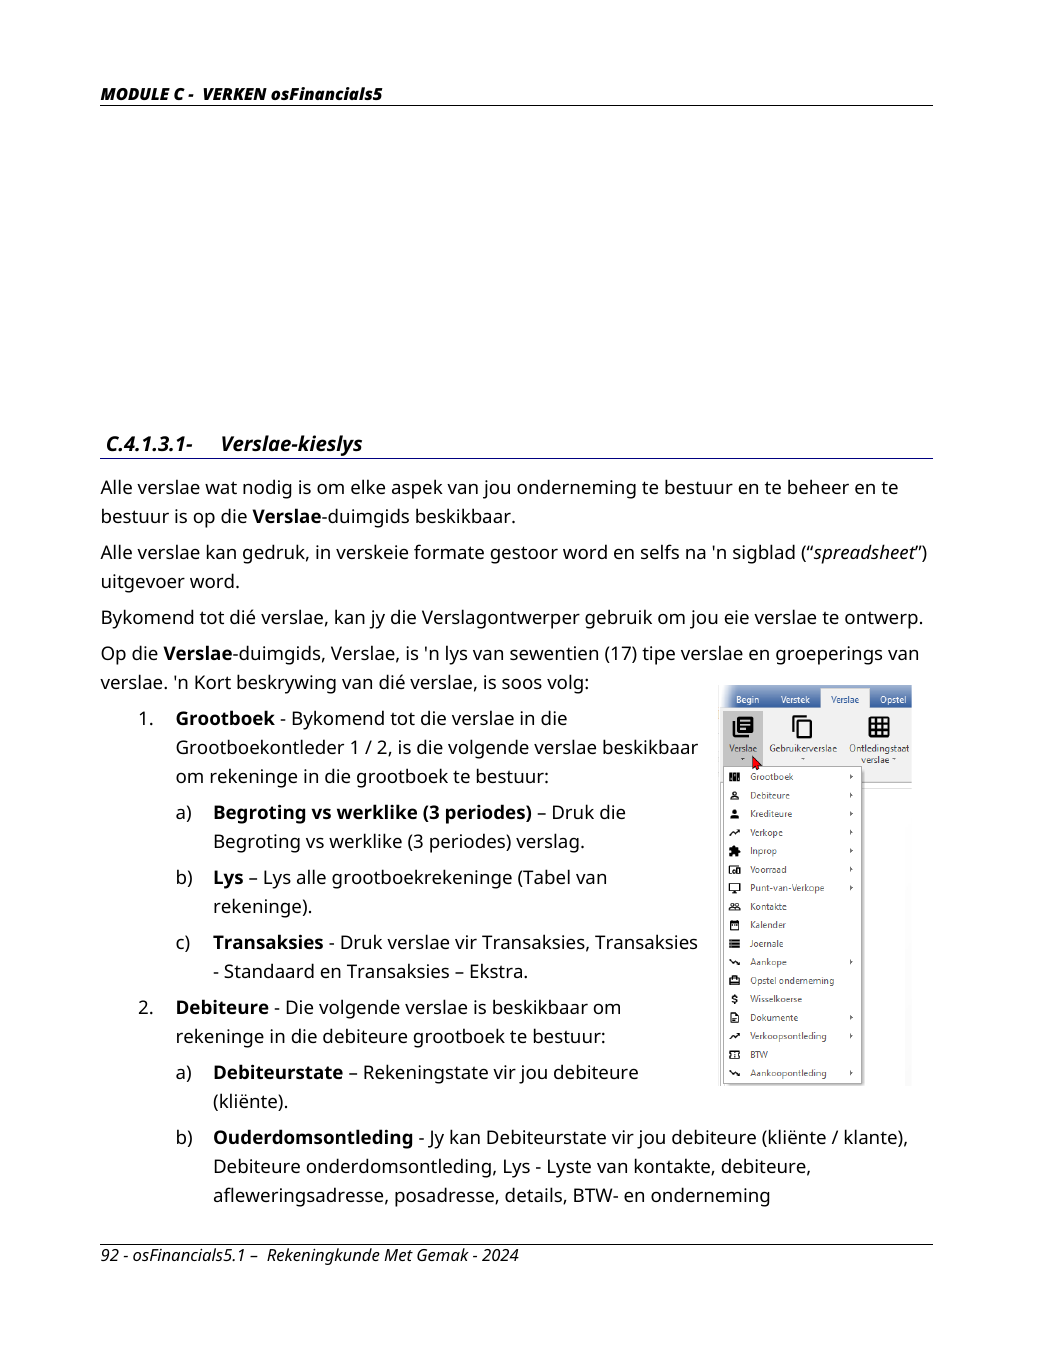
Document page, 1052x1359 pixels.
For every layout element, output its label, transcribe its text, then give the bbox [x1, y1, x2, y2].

list Lys – Lys alle grootboekrekeninge (Tabel van rekeninge). [175, 864, 718, 919]
list Debiteurstate – Rekeningstate vir jou debiteure (kliënte). [175, 1059, 933, 1114]
list Begroting vs werklike (3 periodes) – Druk die Begroting vs werklike (3 periodes) verslag. [175, 799, 718, 854]
subtitle Verslae-kieslys [100, 430, 933, 458]
list Transaksies - Druk verslae vir Transaksies, Transaksies - Standaard en Transaksies – Ekstra. [175, 929, 718, 984]
text Alle verslae kan gedruk, in verskeie formate gestoor word en selfs na 'n sigblad (“spreadsheet”) uitgevoer word. [100, 539, 933, 594]
list Ouderdomsontleding - Jy kan Debiteurstate vir jou debiteure (kliënte / klante), Debiteure onderdomsontleding, Lys - Lyste van kontakte, debiteure, afleweringsadresse, posadresse, details, BTW- en onderneming [175, 1124, 933, 1208]
text Op die Verslae-duimgids, Verslae, is 'n lys van sewentien (17) tipe verslae en groeperings van verslae. 'n Kort beskrywing van dié verslae, is soos volg: [100, 640, 933, 695]
list Grootboek - Bykomend tot die verslae in die Grootboekontleder 1 / 2, is die volgende verslae beskikbaar om rekeninge in die grootboek te bestuur: [138, 705, 718, 789]
picture [718, 685, 912, 1086]
text Alle verslae wat nodig is om elke aspek van jou onderneming te bestuur en te beheer en te bestuur is op die Verslae-duimgids beskikbaar. [100, 474, 933, 529]
text Bykomend tot dié verslae, kan jy die Verslagontwerper gebruik om jou eie verslae te ontwerp. [100, 604, 933, 630]
list Debiteure - Die volgende verslae is beskikbaar om rekeninge in die debiteure grootboek te bestuur: [138, 994, 718, 1049]
list [912, 864, 933, 919]
